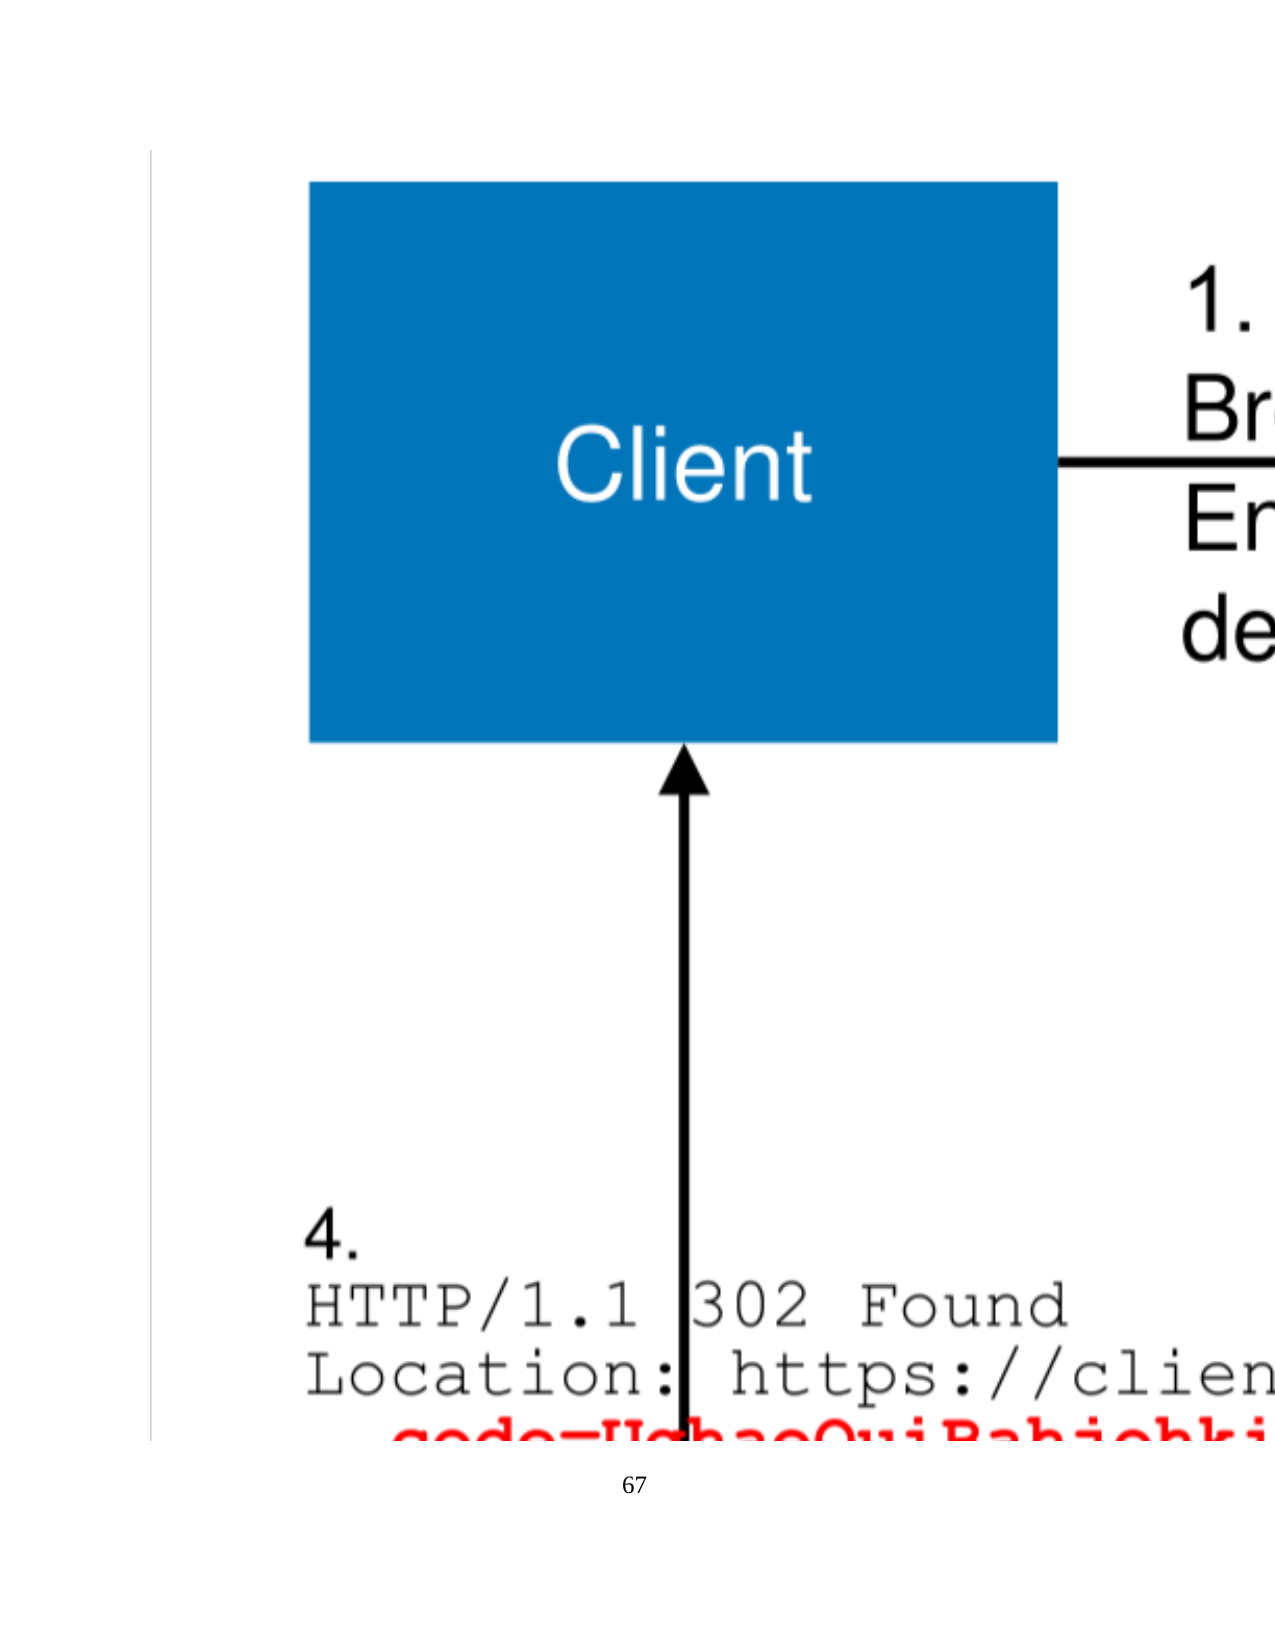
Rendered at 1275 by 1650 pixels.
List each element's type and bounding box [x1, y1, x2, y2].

picture [150, 150, 1275, 1441]
